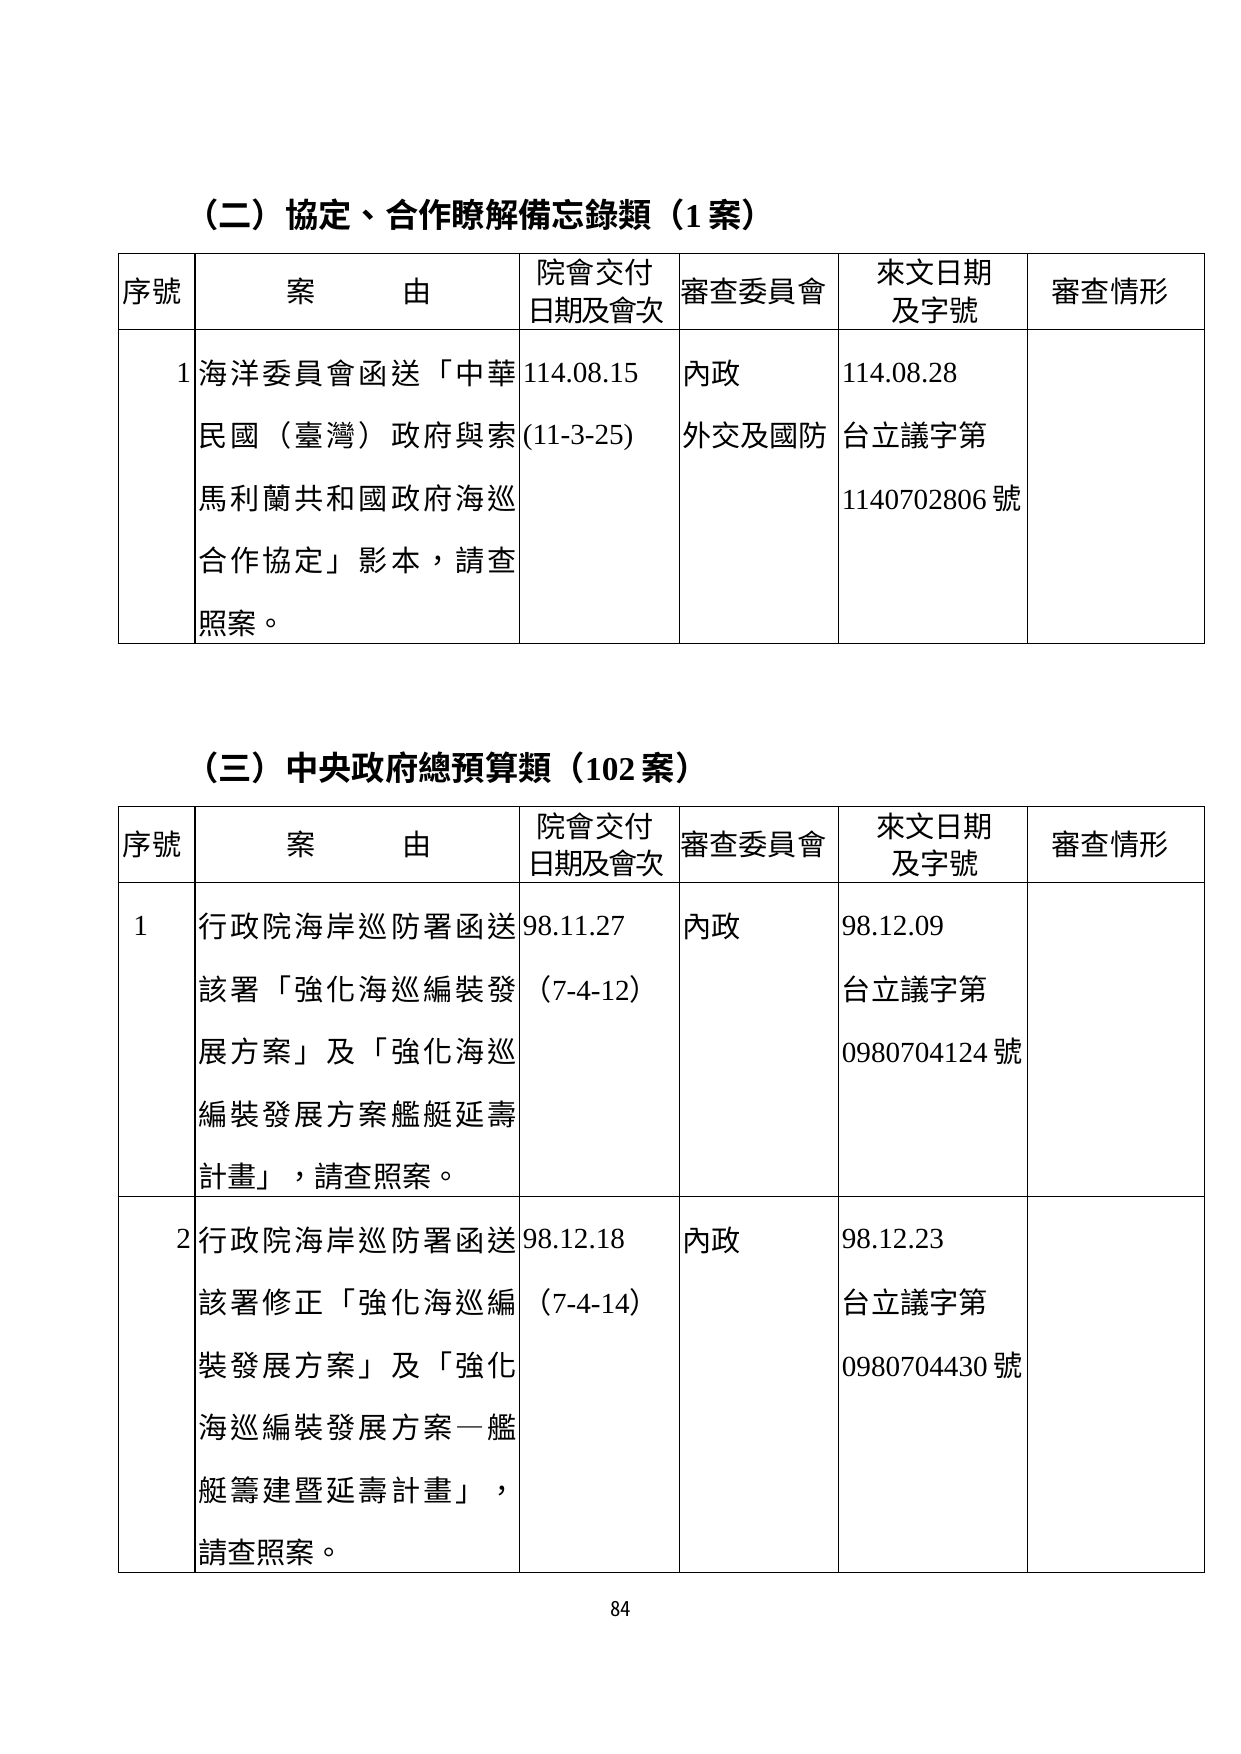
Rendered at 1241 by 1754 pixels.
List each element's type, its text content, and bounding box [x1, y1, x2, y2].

table_cell 98.11.27 （7-4-12） [520, 883, 679, 1196]
table_header 審查情形 [1028, 254, 1204, 329]
table_header 來文日期 及字號 [839, 254, 1027, 329]
table_cell 114.08.28 台立議字第1140702806號 [839, 330, 1027, 642]
table_cell [1028, 330, 1204, 642]
table_cell 行政院海岸巡防署函送該署修正「強化海巡編裝發展方案」及「強化海巡編裝發展方案—艦艇籌建暨延壽計畫」，請查照案。 [196, 1197, 519, 1572]
table_cell 內政 [680, 1197, 838, 1572]
table_cell 114.08.15 (11-3-25) [520, 330, 679, 642]
table_cell 98.12.18 （7-4-14） [520, 1197, 679, 1572]
table_cell [119, 883, 194, 1196]
table_cell 98.12.23 台立議字第0980704430號 [839, 1197, 1027, 1572]
table_cell [119, 330, 194, 642]
table_cell 行政院海岸巡防署函送該署「強化海巡編裝發展方案」及「強化海巡編裝發展方案艦艇延壽計畫」，請查照案。 [196, 883, 519, 1196]
table_cell 內政 外交及國防 [680, 330, 838, 642]
table_cell [1028, 1197, 1204, 1572]
table_cell 海洋委員會函送「中華民國（臺灣）政府與索馬利蘭共和國政府海巡合作協定」影本，請查照案。 [196, 330, 519, 642]
table_header 案 由 [196, 254, 519, 329]
subtitle （三）中央政府總預算類（102案） [118, 725, 1122, 787]
table_header 序號 [119, 807, 194, 882]
table_header 院會交付 日期及會次 [520, 807, 679, 882]
table_header 審查委員會 [680, 807, 838, 882]
table_cell 內政 [680, 883, 838, 1196]
table_header 案 由 [196, 807, 519, 882]
table_header 審查情形 [1028, 807, 1204, 882]
table_header 審查委員會 [680, 254, 838, 329]
subtitle （二）協定、合作瞭解備忘錄類（1案） [118, 172, 1122, 234]
table_header 序號 [119, 254, 194, 329]
table_cell [119, 1197, 194, 1572]
table_cell [1028, 883, 1204, 1196]
table_cell 98.12.09 台立議字第0980704124號 [839, 883, 1027, 1196]
table_header 來文日期 及字號 [839, 807, 1027, 882]
table_header 院會交付 日期及會次 [520, 254, 679, 329]
